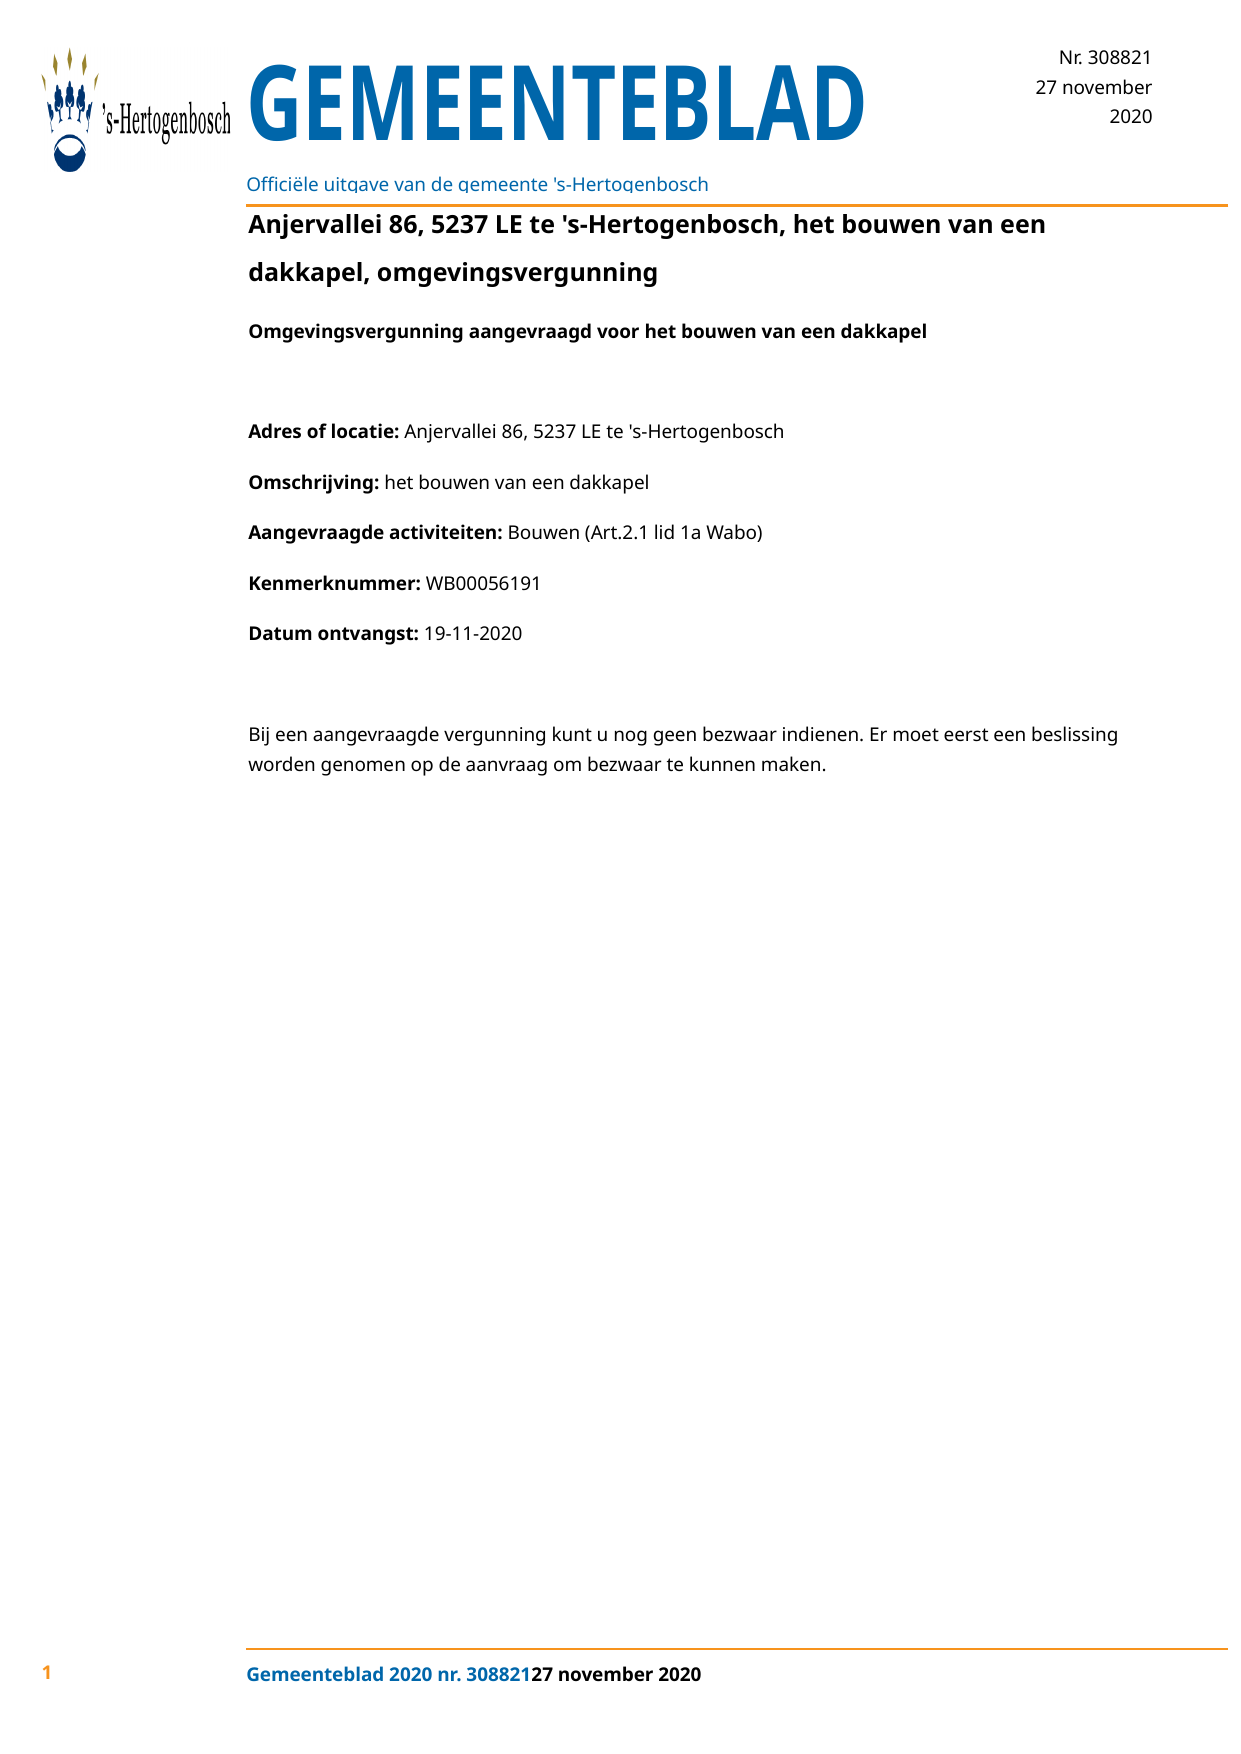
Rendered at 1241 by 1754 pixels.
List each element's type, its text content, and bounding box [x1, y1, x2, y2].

text Omgevingsvergunning aangevraagd voor het bouwen van een dakkapel [248, 318, 1152, 344]
text Datum ontvangst: 19-11-2020 [248, 620, 1152, 646]
text Bij een aangevraagde vergunning kunt u nog geen bezwaar indienen. Er moet eerst een beslissing worden genomen op de aanvraag om bezwaar te kunnen maken. [248, 721, 1152, 777]
picture [41, 47, 231, 172]
text Aangevraagde activiteiten: Bouwen (Art.2.1 lid 1a Wabo) [248, 519, 1152, 545]
text Anjervallei 86, 5237 LE te 's-Hertogenbosch, het bouwen van een dakkapel, omgevingsvergunning [248, 207, 1152, 288]
text Kenmerknummer: WB00056191 [248, 570, 1152, 596]
text Adres of locatie: Anjervallei 86, 5237 LE te 's-Hertogenbosch [248, 419, 1152, 444]
text Omschrijving: het bouwen van een dakkapel [248, 469, 1152, 495]
